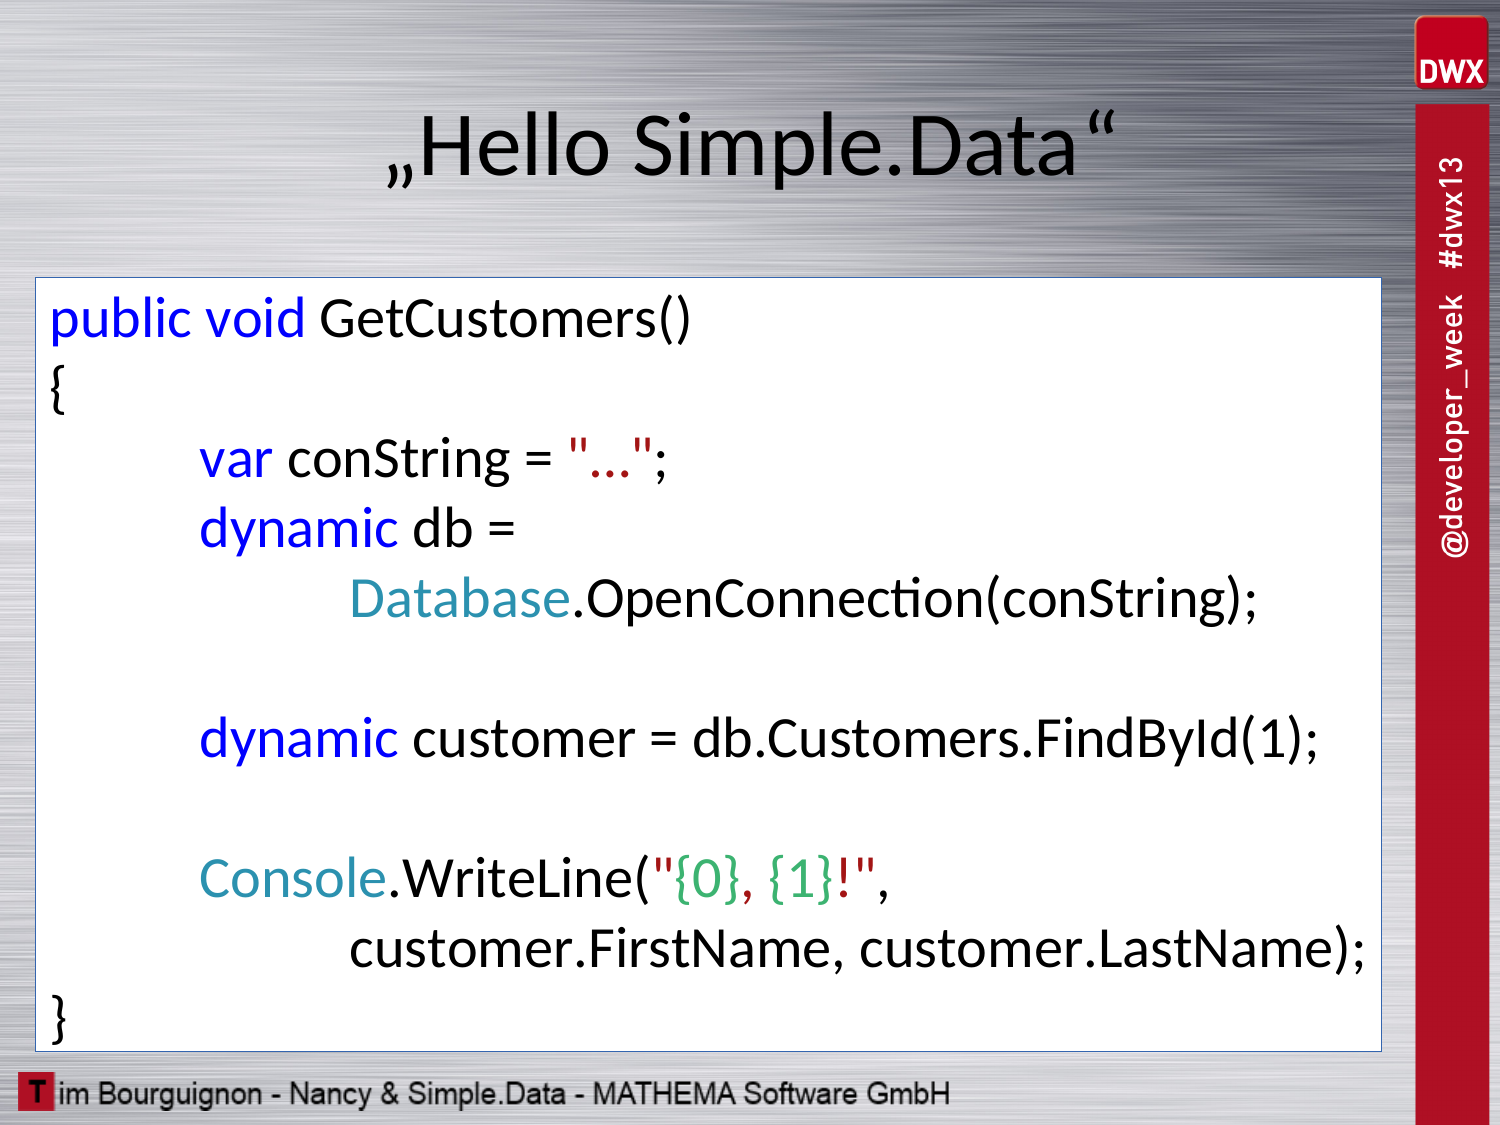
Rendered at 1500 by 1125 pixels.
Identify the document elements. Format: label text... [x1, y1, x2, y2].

text_box public void GetCustomers() { var conString = "…"; dynamic db = Database.OpenConnection(conString); dynamic customer = db.Customers.FindById(1); Console.WriteLine("{0}, {1}!", customer.FirstName, customer.LastName); } [35, 277, 1382, 1052]
title „Hello Simple.Data“ [75, 45, 1426, 233]
picture [0, 0, 1500, 1125]
